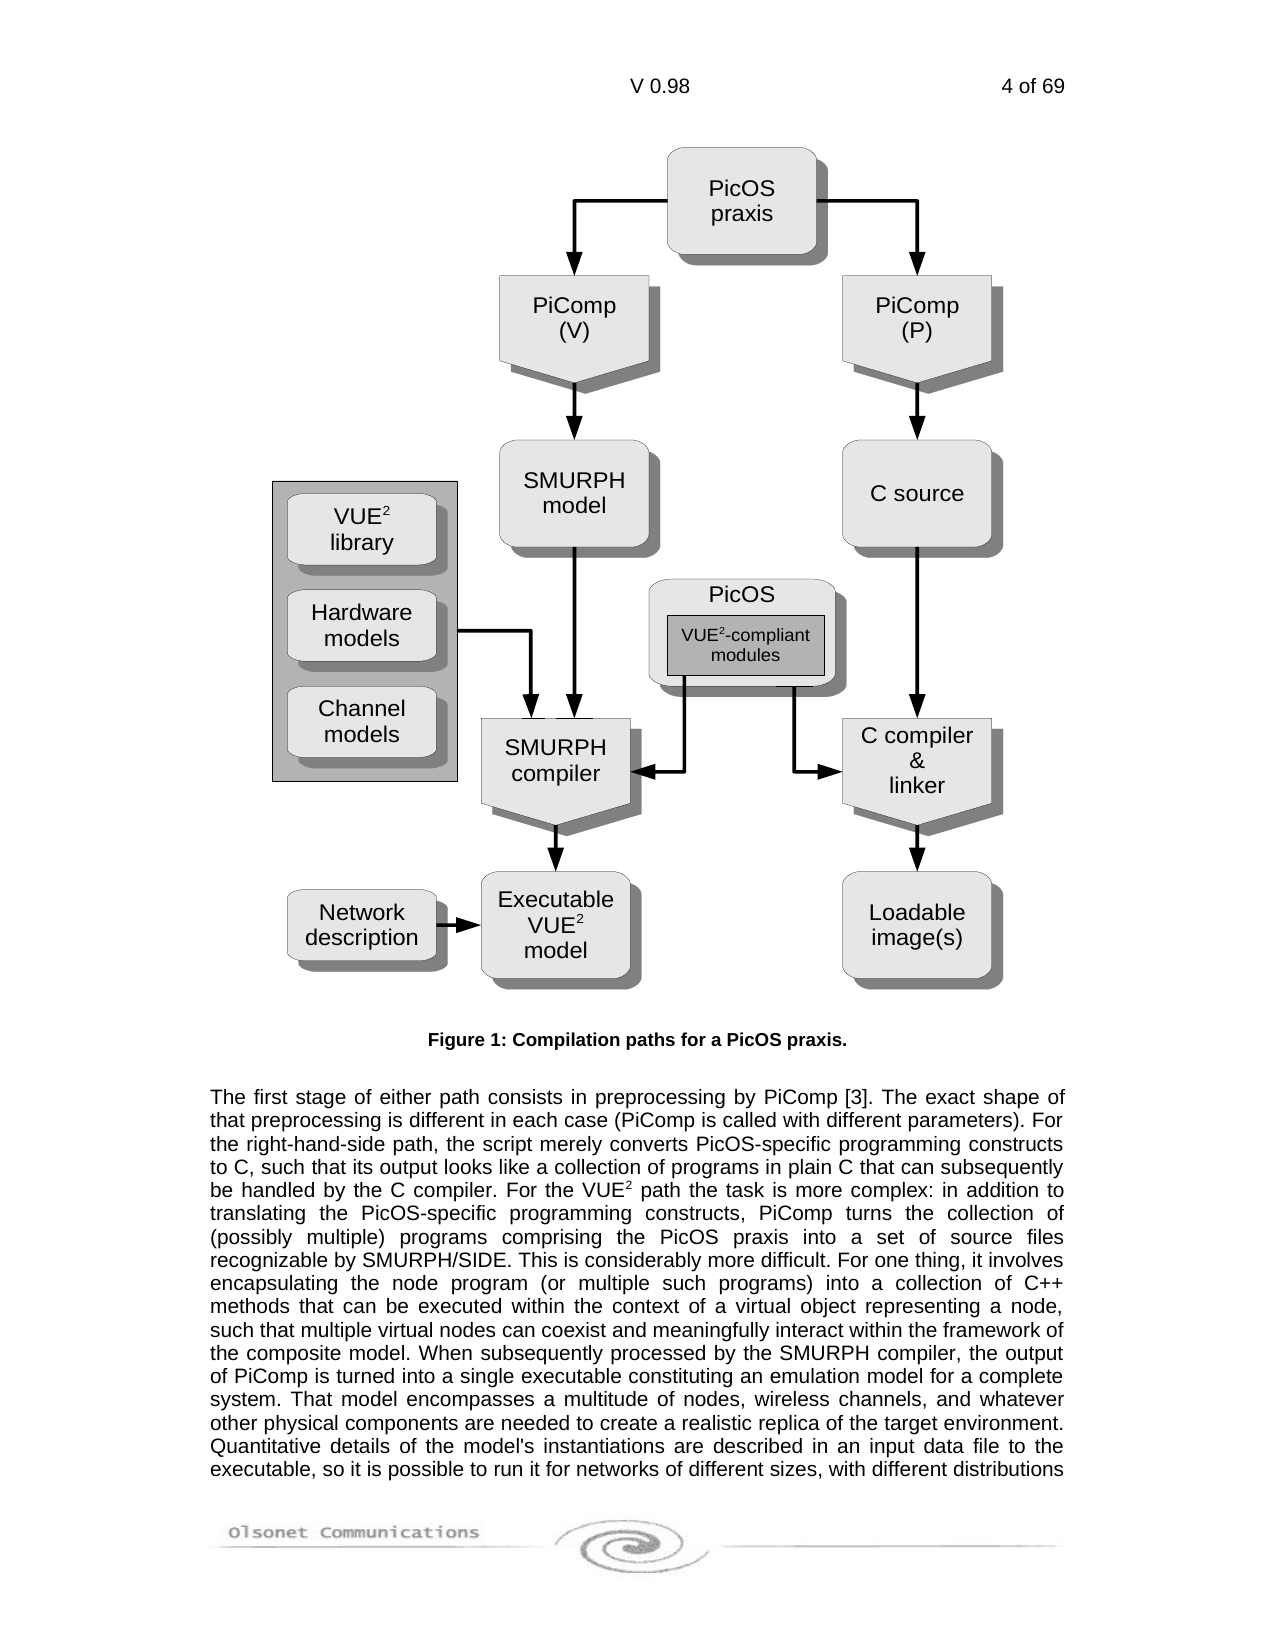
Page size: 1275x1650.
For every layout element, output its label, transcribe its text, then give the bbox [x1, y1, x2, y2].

picture [210, 1504, 1065, 1596]
text Figure 1: Compilation paths for a PicOS praxis. [265, 1030, 1010, 1051]
text The first stage of either path consists in preprocessing by PiComp [3]. The exact shape of that preprocessing is different in each case (PiComp is called with different parameters). For the right-hand-side path, the script merely converts PicOS-specific programming constructs to C, such that its output looks like a collection of programs in plain C that can subsequently be handled by the C compiler. For the VUE2 path the task is more complex: in addition to translating the PicOS-specific programming constructs, PiComp turns the collection of (possibly multiple) programs comprising the PicOS praxis into a set of source files recognizable by SMURPH/SIDE. This is considerably more difficult. For one thing, it involves encapsulating the node program (or multiple such programs) into a collection of C++ methods that can be executed within the context of a virtual object representing a node, such that multiple virtual nodes can coexist and meaningfully interact within the framework of the composite model. When subsequently processed by the SMURPH compiler, the output of PiComp is turned into a single executable constituting an emulation model for a complete system. That model encompasses a multitude of nodes, wireless channels, and whatever other physical components are needed to create a realistic replica of the target environment. Quantitative details of the model's instantiations are described in an input data file to the executable, so it is possible to run it for networks of different sizes, with different distributions [210, 1086, 1065, 1481]
